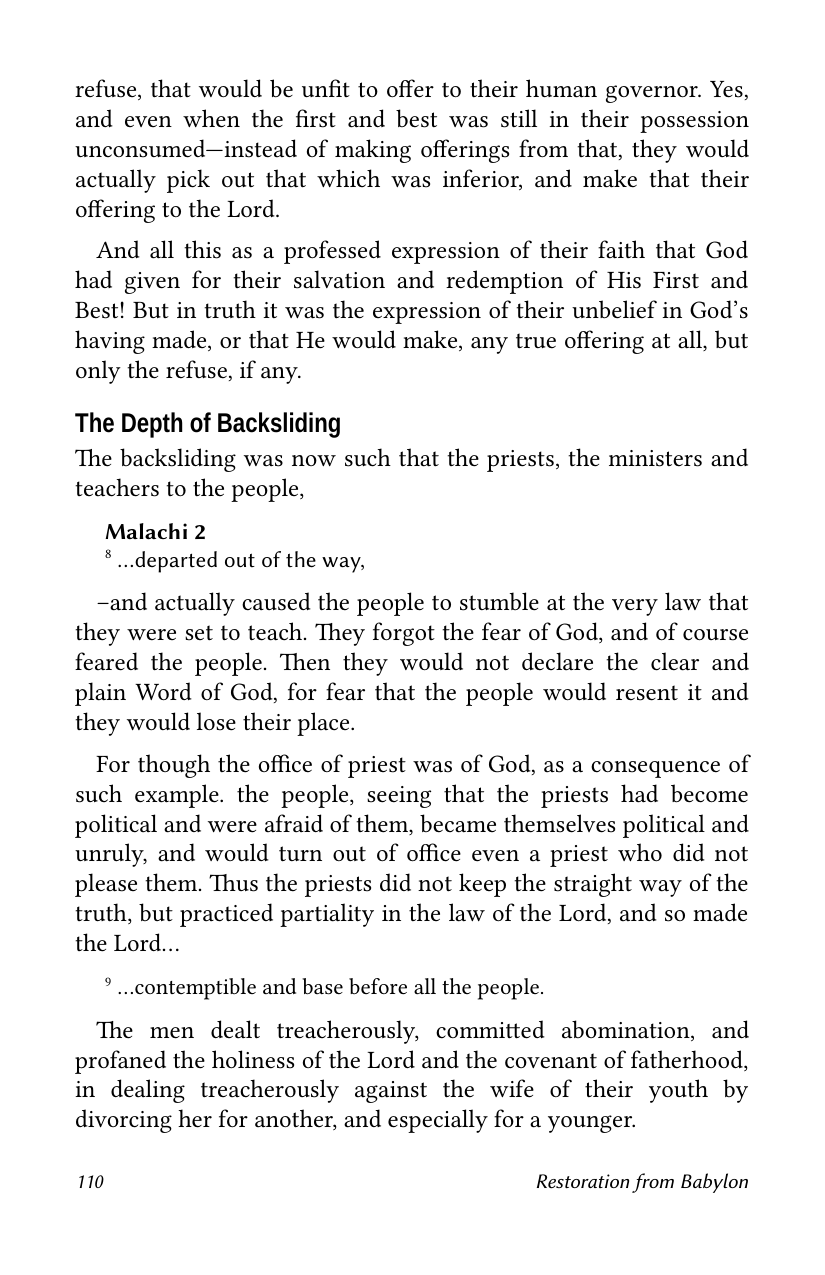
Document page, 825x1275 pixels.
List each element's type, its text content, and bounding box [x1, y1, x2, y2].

text The men dealt treacherously, committed abomination, and profaned the holiness of the Lord and the covenant of fatherhood, in dealing treacherously against the wife of their youth by divorcing her for another, and especially for a younger. [75, 1016, 750, 1134]
text And all this as a professed expression of their faith that God had given for their salvation and redemption of His First and Best! But in truth it was the expression of their unbelief in God’s having made, or that He would make, any true offering at all, but only the refuse, if any. [75, 237, 750, 385]
text refuse, that would be unfit to offer to their human governor. Yes, and even when the first and best was still in their possession unconsumed—instead of making offerings from that, they would actually pick out that which was inferior, and make that their offering to the Lord. [75, 75, 750, 223]
subtitle The Depth of Backsliding [75, 407, 750, 438]
text –and actually caused the people to stumble at the very law that they were set to teach. They forgot the fear of God, and of course feared the people. Then they would not declare the clear and plain Word of God, for fear that the people would resent it and they would lose their place. [75, 588, 750, 736]
text The backsliding was now such that the priests, the ministers and teachers to the people, [75, 444, 750, 503]
text 8 ...departed out of the way, [105, 547, 720, 573]
text Malachi 2 [105, 519, 750, 545]
text 9 ...contemptible and base before all the people. [105, 974, 720, 1000]
text For though the office of priest was of God, as a consequence of such example. the people, seeing that the priests had become political and were afraid of them, became themselves political and unruly, and would turn out of office even a priest who did not please them. Thus the priests did not keep the straight way of the truth, but practiced partiality in the law of the Lord, and so made the Lord… [75, 750, 750, 958]
